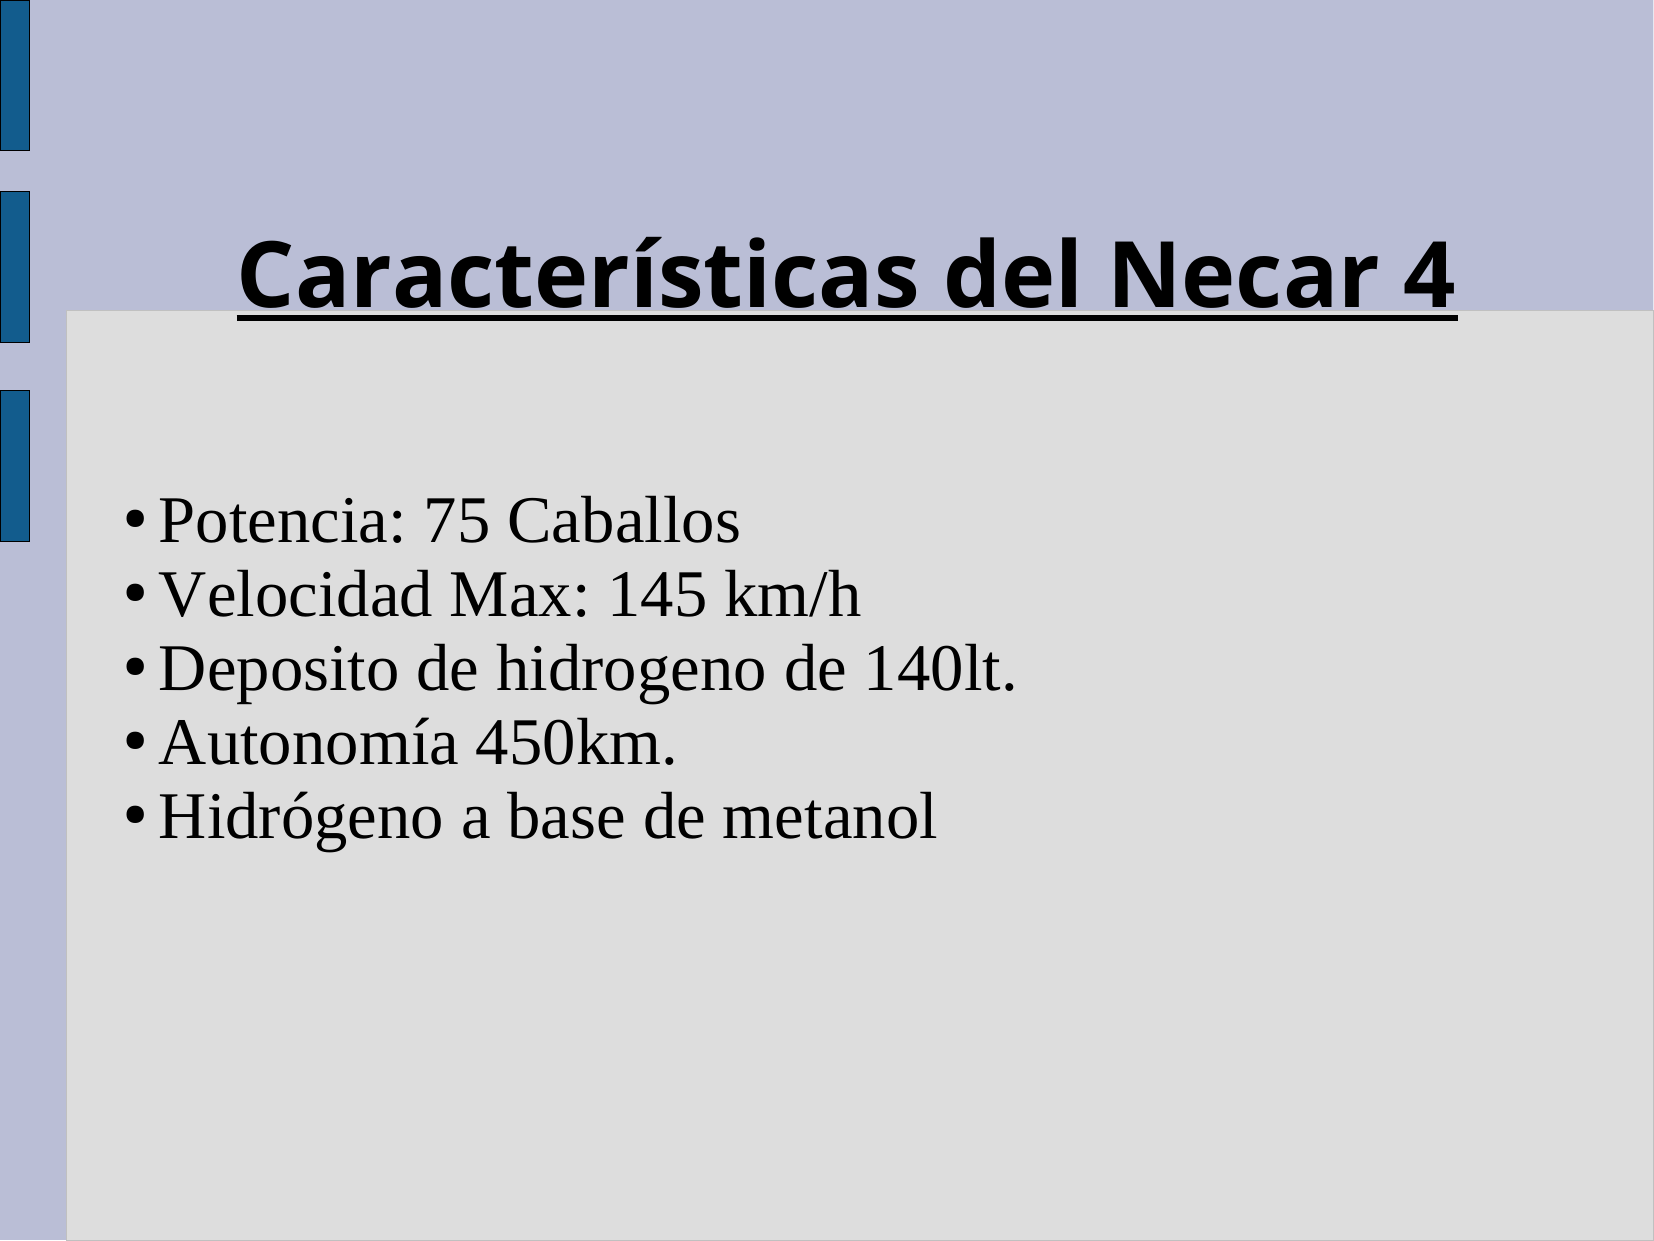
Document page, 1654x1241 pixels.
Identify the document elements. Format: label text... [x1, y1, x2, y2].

subtitle Características del Necar 4 Potencia: 75 Caballos Velocidad Max: 145 km/h Deposito de hidrogeno de 140lt. Autonomía 450km. Hidrógeno a base de metanol [123, 162, 1536, 901]
